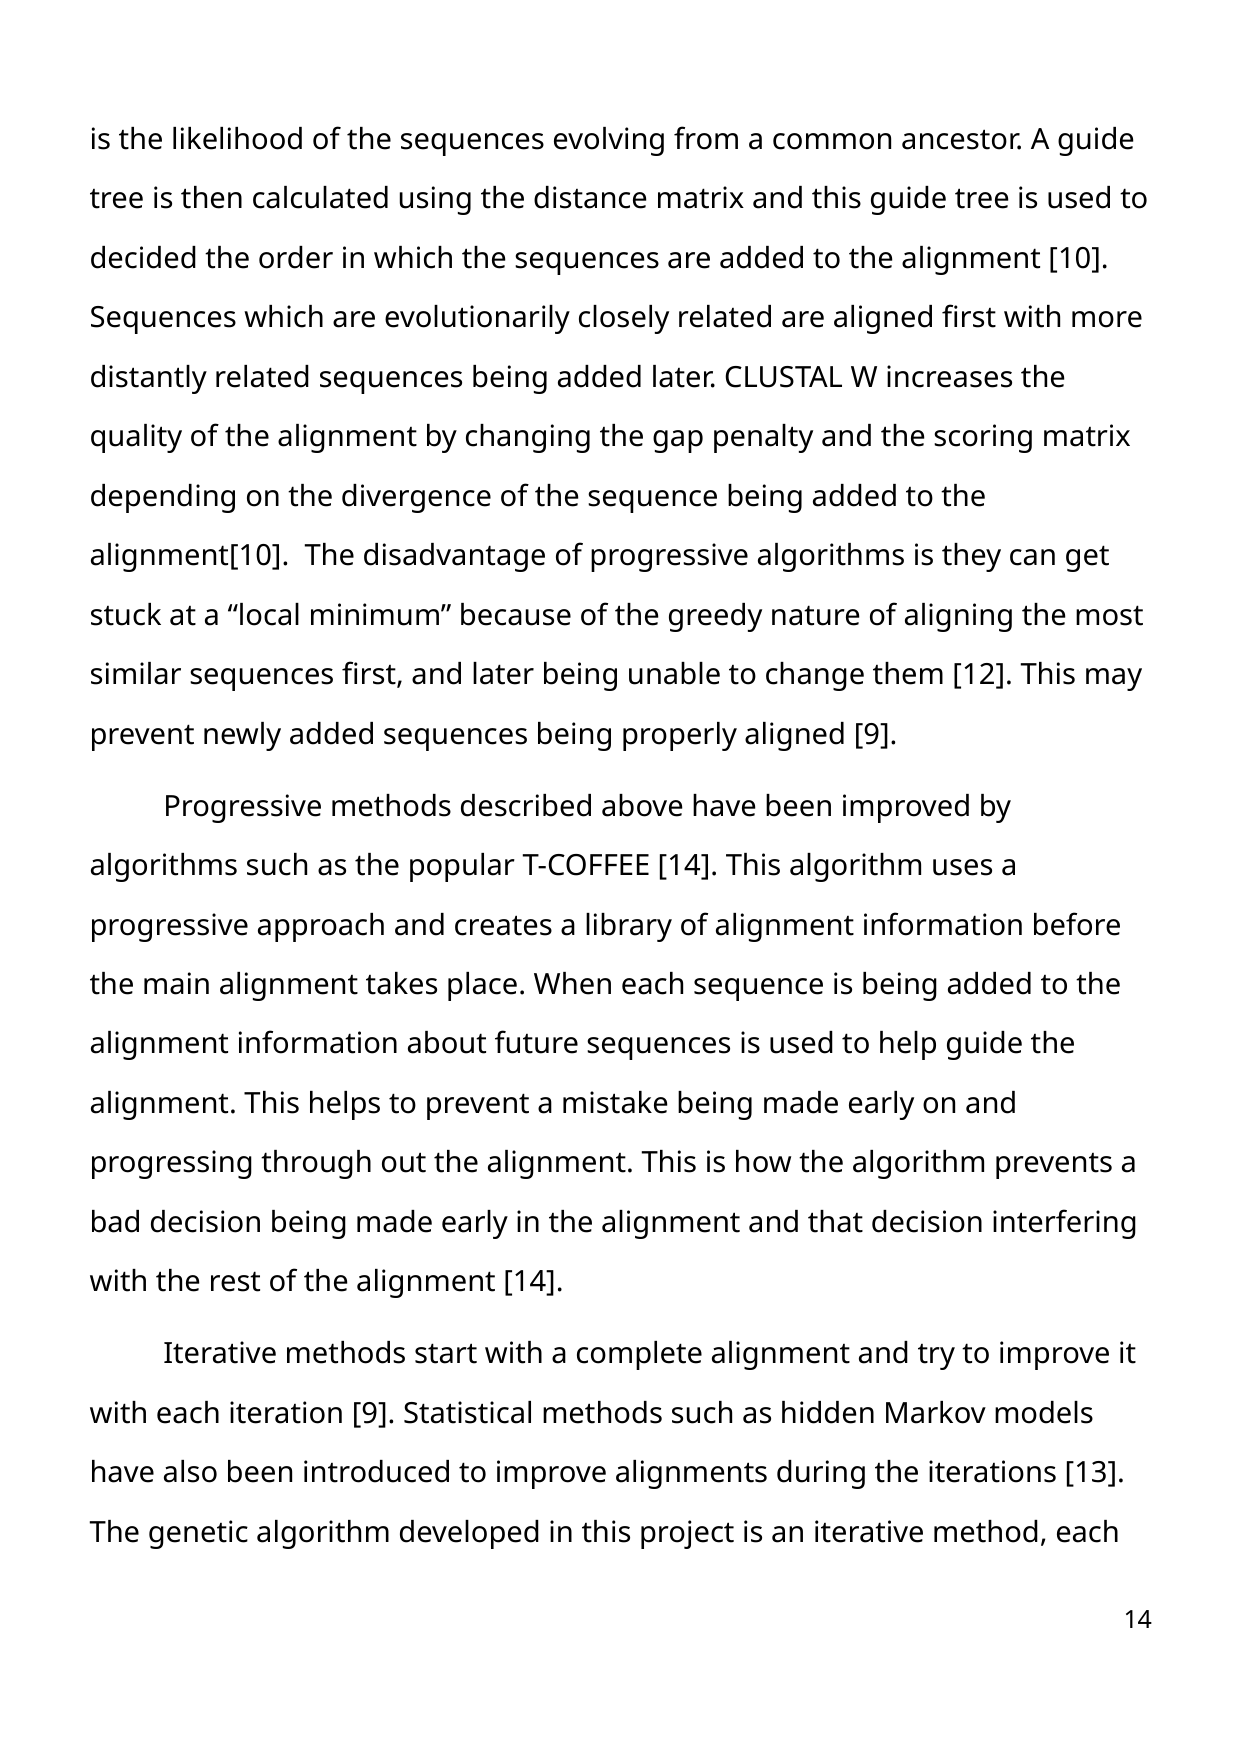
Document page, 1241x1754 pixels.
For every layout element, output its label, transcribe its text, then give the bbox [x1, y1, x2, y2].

text Iterative methods start with a complete alignment and try to improve it with each iteration [9]. Statistical methods such as hidden Markov models have also been introduced to improve alignments during the iterations [13]. The genetic algorithm developed in this project is an iterative method, each [89, 1333, 1152, 1551]
text Progressive methods described above have been improved by algorithms such as the popular T-COFFEE [14]. This algorithm uses a progressive approach and creates a library of alignment information before the main alignment takes place. When each sequence is being added to the alignment information about future sequences is used to help guide the alignment. This helps to prevent a mistake being made early on and progressing through out the alignment. This is how the algorithm prevents a bad decision being made early in the alignment and that decision interfering with the rest of the alignment [14]. [89, 785, 1152, 1300]
text is the likelihood of the sequences evolving from a common ancestor. A guide tree is then calculated using the distance matrix and this guide tree is used to decided the order in which the sequences are added to the alignment [10]. Sequences which are evolutionarily closely related are aligned first with more distantly related sequences being added later. CLUSTAL W increases the quality of the alignment by changing the gap penalty and the scoring matrix depending on the divergence of the sequence being added to the alignment[10]. The disadvantage of progressive algorithms is they can get stuck at a “local minimum” because of the greedy nature of aligning the most similar sequences first, and later being unable to change them [12]. This may prevent newly added sequences being properly aligned [9]. [89, 118, 1152, 753]
